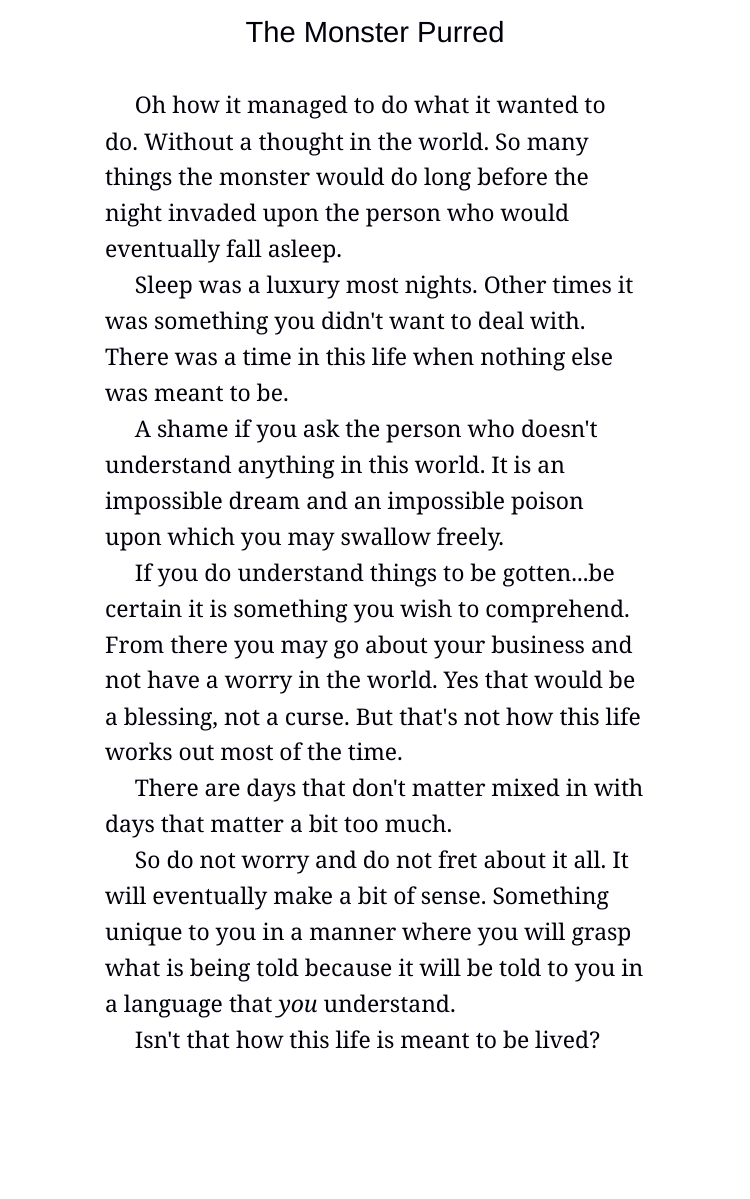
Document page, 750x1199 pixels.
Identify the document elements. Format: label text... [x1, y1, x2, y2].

text A shame if you ask the person who doesn't understand anything in this world. It is an impossible dream and an impossible poison upon which you may swallow freely. [105, 413, 645, 552]
text If you do understand things to be gotten...be certain it is something you wish to comprehend. From there you may go about your business and not have a worry in the world. Yes that would be a blessing, not a curse. But that's not how this life works out most of the time. [105, 557, 645, 768]
text There are days that don't matter mixed in with days that matter a bit too much. [105, 772, 645, 839]
text Sleep was a luxury most nights. Other times it was something you didn't want to deal with. There was a time in this life when nothing else was meant to be. [105, 269, 645, 408]
text Oh how it managed to do what it wanted to do. Without a thought in the world. So many things the monster would do long before the night invaded upon the person who would eventually fall asleep. [105, 89, 645, 264]
text So do not worry and do not fret about it all. It will eventually make a bit of sense. Something unique to you in a manner where you will grasp what is being told because it will be told to you in a language that you understand. [105, 844, 645, 1019]
text Isn't that how this life is meant to be lived? [105, 1024, 645, 1055]
text The Monster Purred [105, 15, 645, 48]
